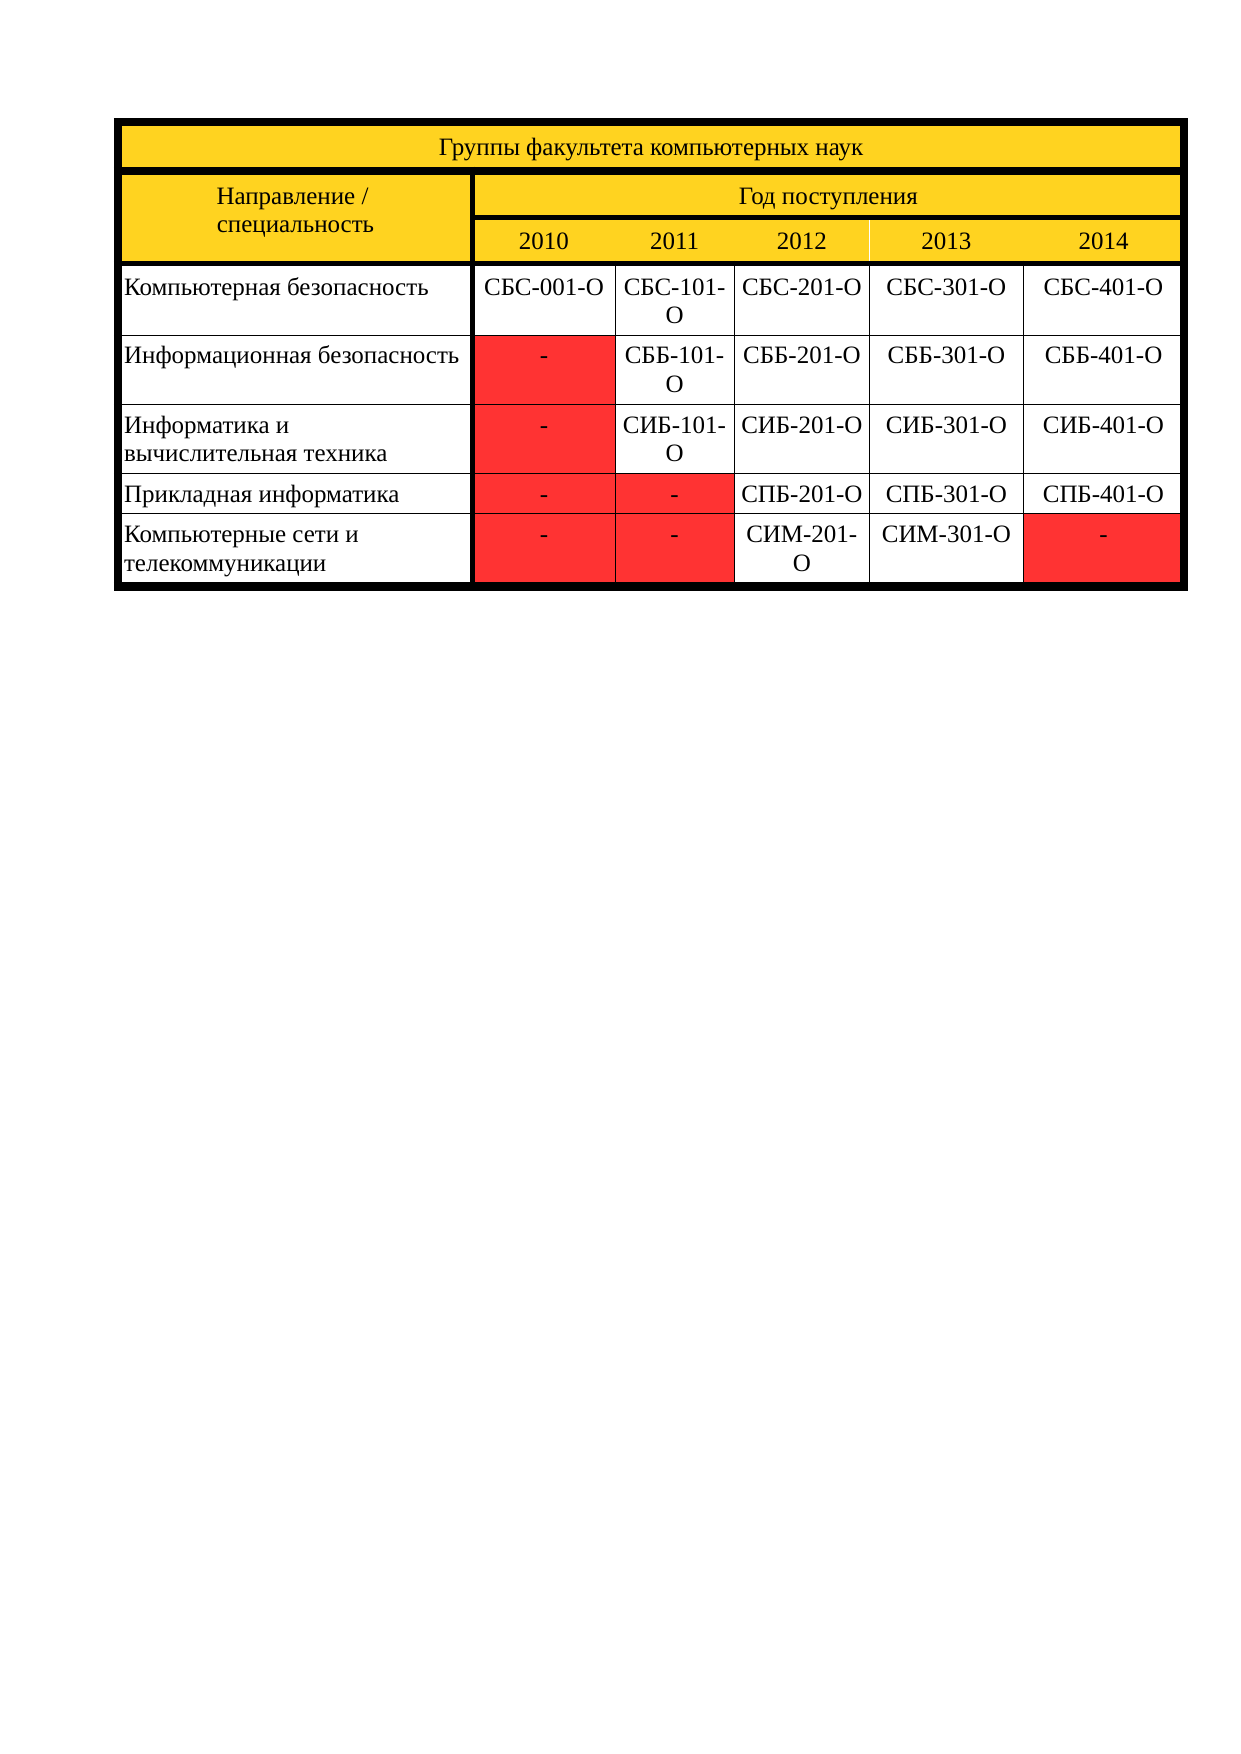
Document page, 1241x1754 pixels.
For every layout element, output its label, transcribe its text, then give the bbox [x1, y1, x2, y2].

table_cell Информатика и вычислительная техника [122, 405, 470, 473]
table_cell СИБ-401-О [1024, 405, 1180, 473]
table_cell СПБ-201-О [735, 474, 869, 513]
table_cell СББ-101-О [616, 336, 734, 404]
table_cell Прикладная информатика [122, 474, 470, 513]
table_cell - [475, 405, 615, 473]
table_cell СИБ-201-О [735, 405, 869, 473]
table_cell 2011 [615, 220, 734, 261]
table_cell СИБ-301-О [870, 405, 1023, 473]
table_cell СИМ-201-О [735, 514, 869, 582]
table_cell 2013 [870, 220, 1023, 261]
table_cell СББ-201-О [735, 336, 869, 404]
table_cell 2010 [475, 220, 615, 261]
table_cell 2012 [734, 220, 869, 261]
table_cell Компьютерные сети и телекоммуникации [122, 514, 470, 582]
table_cell Компьютерная безопасность [122, 266, 470, 335]
table_cell - [475, 474, 615, 513]
table_cell СБС-401-О [1024, 266, 1180, 335]
table_cell Год поступления [475, 175, 1180, 215]
table_cell СББ-301-О [870, 336, 1023, 404]
table_cell СБС-201-О [735, 266, 869, 335]
table_cell - [475, 336, 615, 404]
table_cell СБС-301-О [870, 266, 1023, 335]
table_cell СБС-101-О [616, 266, 734, 335]
table_cell - [1024, 514, 1180, 582]
table_cell - [475, 514, 615, 582]
table_cell - [616, 514, 734, 582]
table_cell СББ-401-О [1024, 336, 1180, 404]
table_cell СПБ-301-О [870, 474, 1023, 513]
table_header Группы факультета компьютерных наук [122, 126, 1180, 167]
table_cell Информационная безопасность [122, 336, 470, 404]
table_cell СИБ-101-О [616, 405, 734, 473]
table_cell СИМ-301-О [870, 514, 1023, 582]
table_cell Направление / специальность [122, 175, 470, 261]
table_cell СБС-001-О [475, 266, 615, 335]
table_cell СПБ-401-О [1024, 474, 1180, 513]
table_cell - [616, 474, 734, 513]
table_cell 2014 [1023, 220, 1180, 261]
